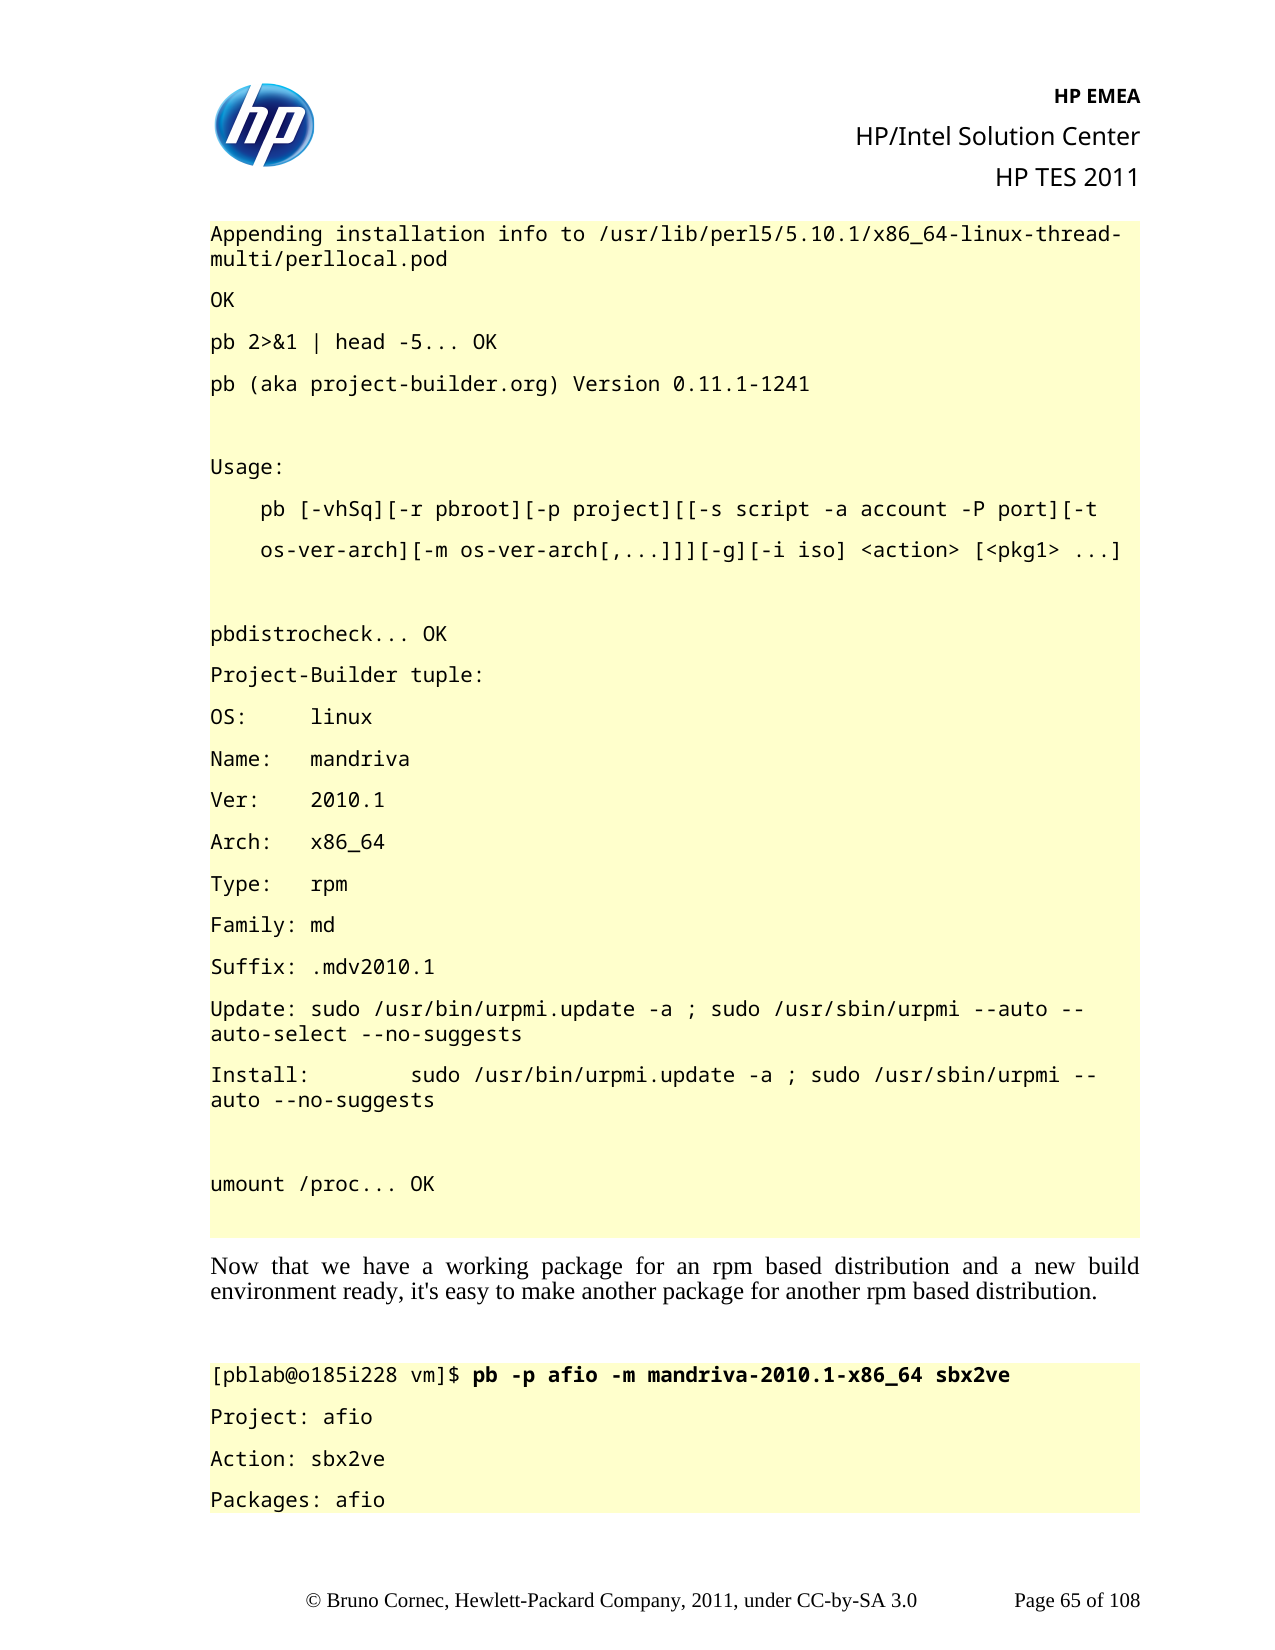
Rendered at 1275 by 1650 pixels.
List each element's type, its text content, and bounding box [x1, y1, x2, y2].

text pbdistrocheck... OK [210, 621, 1140, 646]
text Project-Builder tuple: [210, 663, 1140, 688]
text Appending installation info to /usr/lib/perl5/5.10.1/x86_64-linux-thread-multi/perllocal.pod [210, 221, 1140, 271]
text Name: mandriva [210, 746, 1140, 771]
text umount /proc... OK [210, 1171, 1140, 1196]
text OK [210, 288, 1140, 313]
text Family: md [210, 913, 1140, 938]
text Ver: 2010.1 [210, 788, 1140, 813]
text Arch: x86_64 [210, 829, 1140, 854]
text pb [-vhSq][-r pbroot][-p project][[-s script -a account -P port][-t [210, 496, 1140, 521]
text Now that we have a working package for an rpm based distribution and a new build environment ready, it's easy to make another package for another rpm based distribution. [210, 1254, 1140, 1304]
text Usage: [210, 454, 1140, 479]
text pb 2>&1 | head -5... OK [210, 329, 1140, 354]
text os-ver-arch][-m os-ver-arch[,...]]][-g][-i iso] <action> [<pkg1> ...] [210, 538, 1140, 563]
text Project: afio [210, 1404, 1140, 1429]
text Action: sbx2ve [210, 1446, 1140, 1471]
text Type: rpm [210, 871, 1140, 896]
text Update: sudo /usr/bin/urpmi.update -a ; sudo /usr/sbin/urpmi --auto --auto-select --no-suggests [210, 996, 1140, 1046]
text pb (aka project-builder.org) Version 0.11.1-1241 [210, 371, 1140, 396]
picture [214, 83, 315, 167]
text [pblab@o185i228 vm]$ pb -p afio -m mandriva-2010.1-x86_64 sbx2ve [210, 1363, 1140, 1388]
text Suffix: .mdv2010.1 [210, 954, 1140, 979]
text Install: sudo /usr/bin/urpmi.update -a ; sudo /usr/sbin/urpmi --auto --no-suggests [210, 1063, 1140, 1113]
text OS: linux [210, 704, 1140, 729]
text Packages: afio [210, 1488, 1140, 1513]
